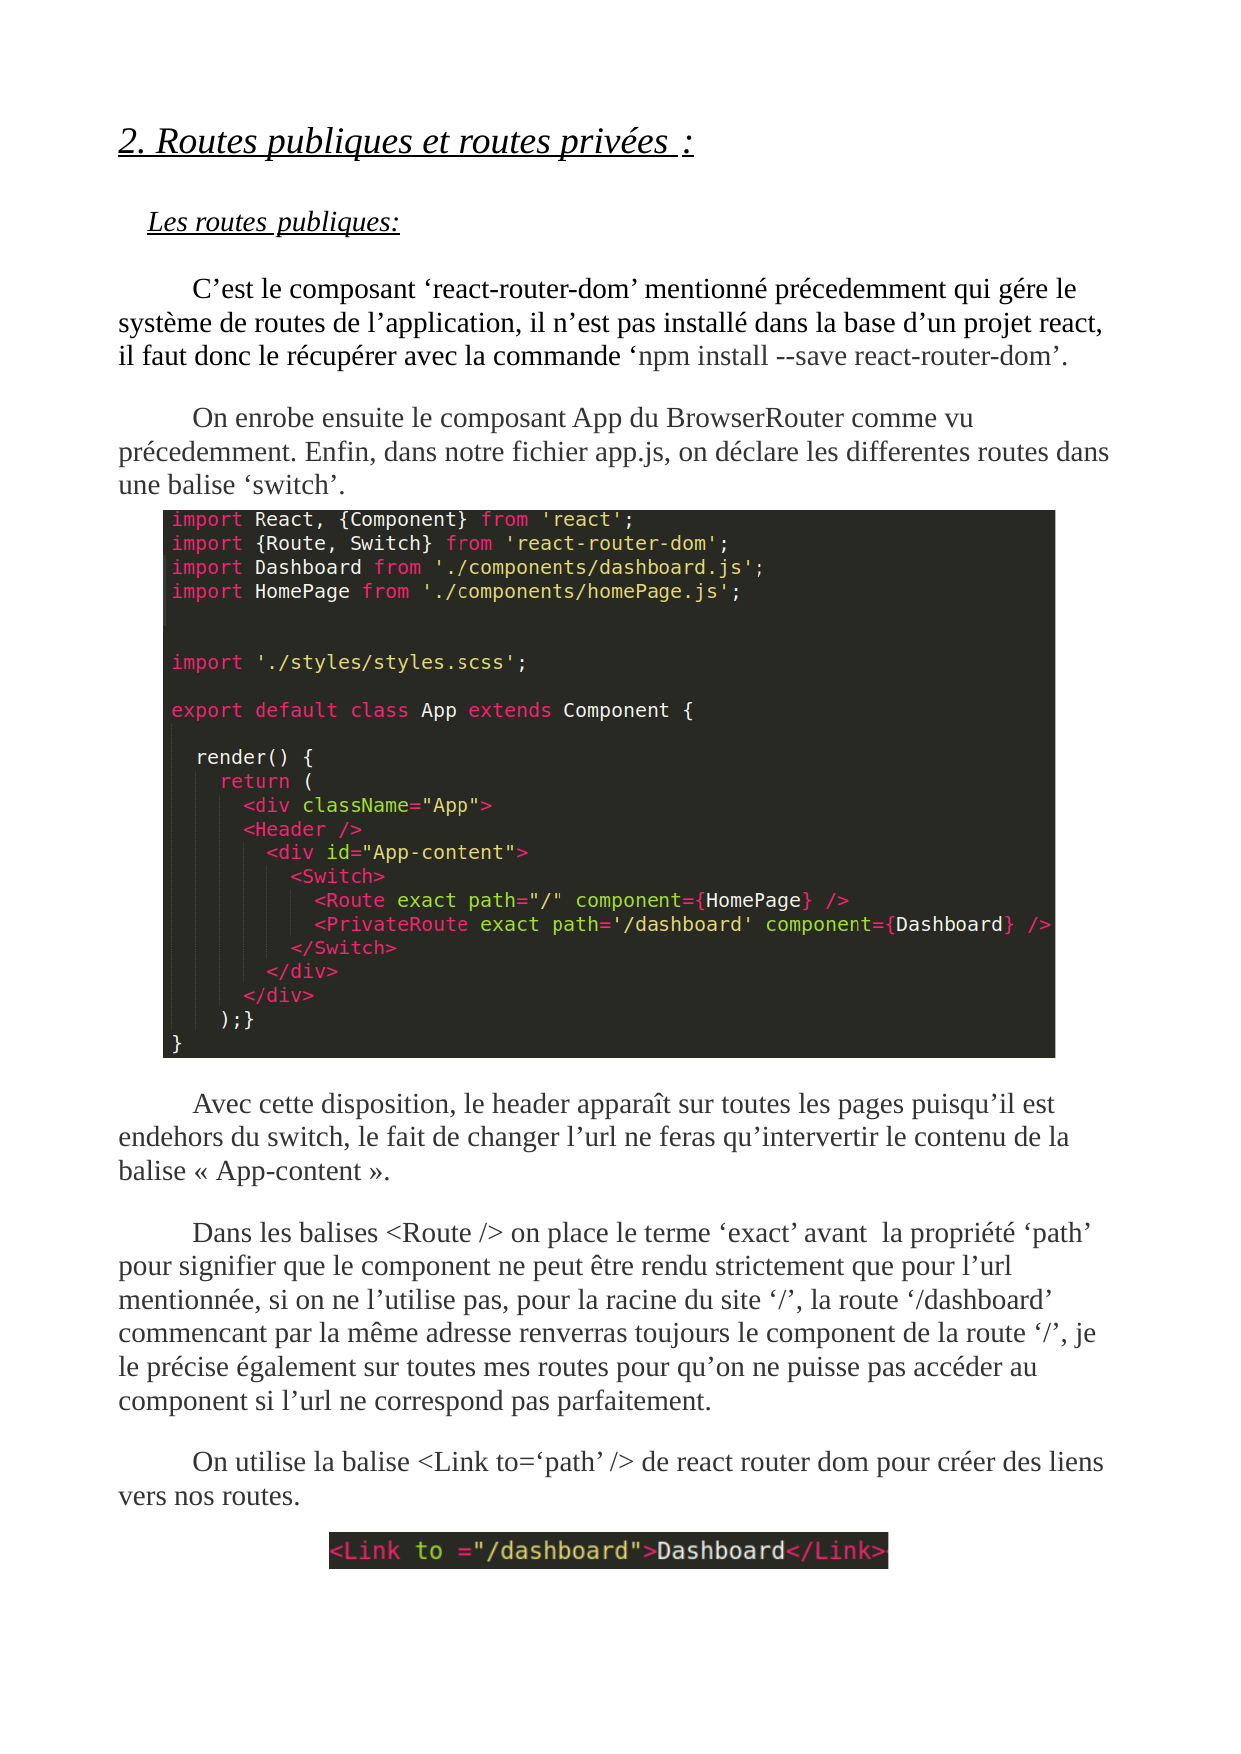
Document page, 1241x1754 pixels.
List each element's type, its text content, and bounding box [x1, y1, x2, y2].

text Les routes publiques: [118, 204, 1122, 238]
text Avec cette disposition, le header apparaît sur toutes les pages puisqu’il est endehors du switch, le fait de changer l’url ne feras qu’intervertir le contenu de la balise « App-content ». [118, 1086, 1122, 1187]
text On enrobe ensuite le composant App du BrowserRouter comme vu précedemment. Enfin, dans notre fichier app.js, on déclare les differentes routes dans une balise ‘switch’. [118, 400, 1122, 501]
picture [163, 510, 1056, 1058]
text On utilise la balise <Link to=‘path’ /> de react router dom pour créer des liens vers nos routes. [118, 1444, 1122, 1512]
text 2. Routes publiques et routes privées : [118, 118, 1122, 161]
text Dans les balises <Route /> on place le terme ‘exact’ avant la propriété ‘path’ pour signifier que le component ne peut être rendu strictement que pour l’url mentionnée, si on ne l’utilise pas, pour la racine du site ‘/’, la route ‘/dashboard’ commencant par la même adresse renverras toujours le component de la route ‘/’, je le précise également sur toutes mes routes pour qu’on ne puisse pas accéder au component si l’url ne correspond pas parfaitement. [118, 1215, 1122, 1416]
picture [329, 1532, 889, 1569]
text C’est le composant ‘react-router-dom’ mentionné précedemment qui gére le système de routes de l’application, il n’est pas installé dans la base d’un projet react, il faut donc le récupérer avec la commande ‘npm install --save react-router-dom’. [118, 271, 1122, 372]
